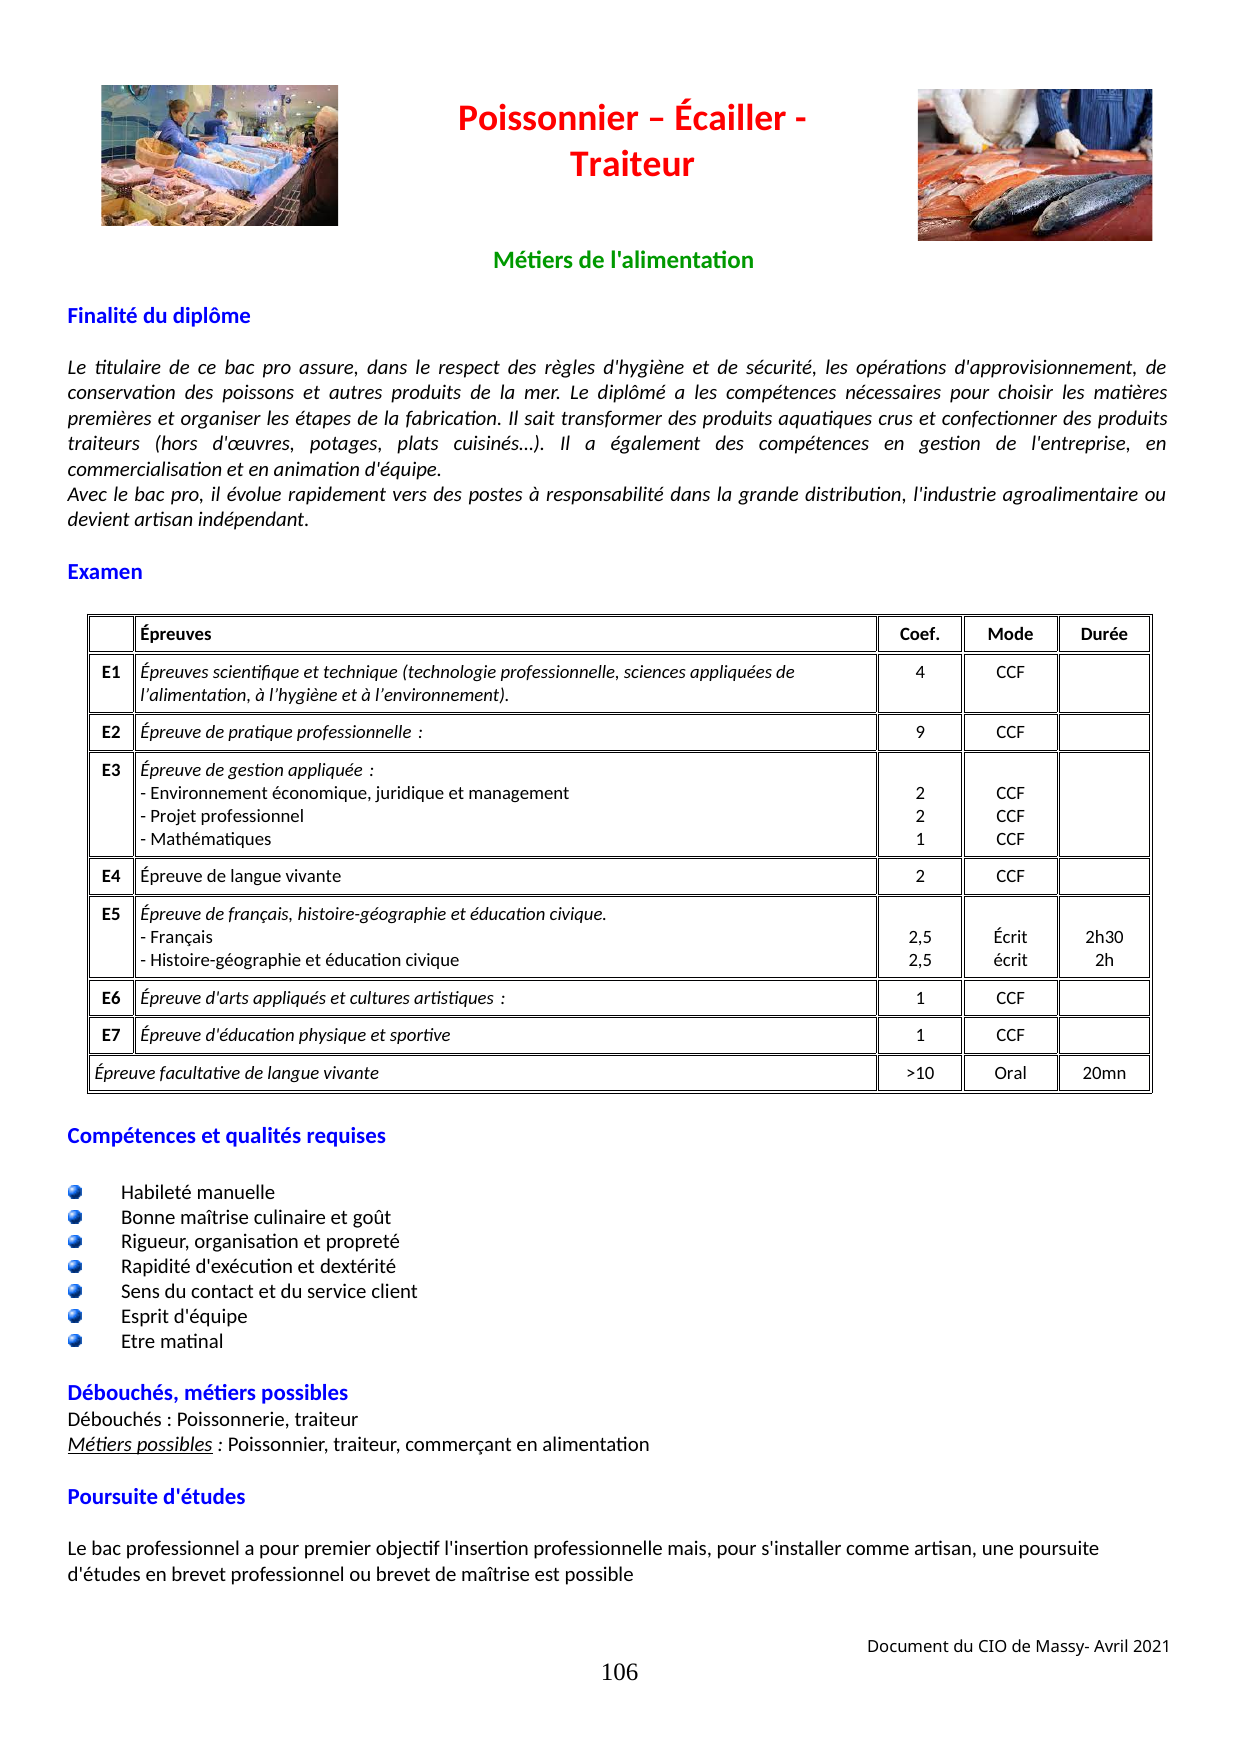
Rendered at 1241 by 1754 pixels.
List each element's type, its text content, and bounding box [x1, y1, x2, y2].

table_cell Épreuves scientifique et technique (technologie professionnelle, sciences appliquées de l’alimentation, à l’hygiène et à l’environnement). [136, 655, 876, 712]
table_cell Épreuve de français, histoire-géographie et éducation civique. - Français - Histoire-géographie et éducation civique [136, 897, 876, 977]
table_cell E7 [90, 1018, 133, 1053]
table_cell 2 [879, 859, 961, 894]
text Débouchés, métiers possibles [67, 1378, 1171, 1406]
table_cell Épreuve d'arts appliqués et cultures artistiques : [136, 981, 876, 1015]
list Esprit d'équipe [67, 1303, 1171, 1328]
subtitle Poursuite d'études [67, 1482, 1171, 1510]
picture [68, 1260, 82, 1273]
table_cell CCF [965, 859, 1057, 894]
picture [917, 89, 1153, 241]
list Débouchés : Poissonnerie, traiteur [67, 1406, 1171, 1431]
table_cell Écrit écrit [965, 897, 1057, 977]
table_header [90, 617, 133, 651]
table_cell CCF [965, 981, 1057, 1015]
table_cell Épreuve d'éducation physique et sportive [136, 1018, 876, 1053]
table_header Épreuves [136, 617, 876, 651]
list Rapidité d'exécution et dextérité [67, 1254, 1171, 1279]
table_cell 9 [879, 715, 961, 749]
table_cell 1 [879, 1018, 961, 1053]
table_cell 4 [879, 655, 961, 712]
picture [68, 1334, 82, 1347]
list Etre matinal [67, 1328, 1171, 1353]
list Habileté manuelle [67, 1179, 1171, 1204]
list Sens du contact et du service client [67, 1279, 1171, 1303]
table_cell E5 [90, 897, 133, 977]
list Bonne maîtrise culinaire et goût [67, 1204, 1171, 1229]
table_cell [1060, 715, 1149, 749]
picture [68, 1235, 82, 1248]
table_cell 2h30 2h [1060, 897, 1149, 977]
table_cell 20mn [1060, 1056, 1149, 1090]
table_cell [1060, 1018, 1149, 1053]
table_cell CCF [965, 715, 1057, 749]
table_cell [1060, 981, 1149, 1015]
table_cell Oral [965, 1056, 1057, 1090]
text Avec le bac pro, il évolue rapidement vers des postes à responsabilité dans la grande distribution, l'industrie agroalimentaire ou devient artisan indépendant. [67, 481, 1171, 532]
table_header Durée [1060, 617, 1149, 651]
table_cell CCF [965, 655, 1057, 712]
picture [101, 85, 339, 226]
table_cell CCF [965, 1018, 1057, 1053]
table_cell [1060, 753, 1149, 856]
text Compétences et qualités requises [67, 1121, 1171, 1149]
table_header Coef. [879, 617, 961, 651]
list Rigueur, organisation et propreté [67, 1229, 1171, 1254]
picture [68, 1185, 82, 1199]
table_cell E3 [90, 753, 133, 856]
table_cell 2,5 2,5 [879, 897, 961, 977]
table_cell >10 [879, 1056, 961, 1090]
subtitle Finalité du diplôme [67, 301, 1171, 329]
table_cell [1060, 655, 1149, 712]
picture [68, 1309, 82, 1323]
picture [68, 1284, 82, 1298]
table_cell CCF CCF CCF [965, 753, 1057, 856]
table_cell E6 [90, 981, 133, 1015]
table_cell Épreuve facultative de langue vivante [90, 1056, 876, 1090]
table_cell [1060, 859, 1149, 894]
text Métiers possibles : Poissonnier, traiteur, commerçant en alimentation [67, 1431, 1171, 1457]
table_cell 1 [879, 981, 961, 1015]
text Examen [67, 557, 1171, 586]
table_header Mode [965, 617, 1057, 651]
table_cell Épreuve de langue vivante [136, 859, 876, 894]
table_cell E4 [90, 859, 133, 894]
text Métiers de l'alimentation [67, 69, 1171, 275]
table_cell E1 [90, 655, 133, 712]
table_cell Épreuve de pratique professionnelle : [136, 715, 876, 749]
table_cell 2 2 1 [879, 753, 961, 856]
picture [68, 1210, 82, 1224]
text Le titulaire de ce bac pro assure, dans le respect des règles d'hygiène et de sécurité, les opérations d'approvisionnement, de conservation des poissons et autres produits de la mer. Le diplômé a les compétences nécessaires pour choisir les matières premières et organiser les étapes de la fabrication. Il sait transformer des produits aquatiques crus et confectionner des produits traiteurs (hors d'œuvres, potages, plats cuisinés…). Il a également des compétences en gestion de l'entreprise, en commercialisation et en animation d'équipe. [67, 354, 1171, 481]
table_cell E2 [90, 715, 133, 749]
text Le bac professionnel a pour premier objectif l'insertion professionnelle mais, pour s'installer comme artisan, une poursuite d'études en brevet professionnel ou brevet de maîtrise est possible [67, 1536, 1171, 1586]
table_cell Épreuve de gestion appliquée : - Environnement économique, juridique et management - Projet professionnel - Mathématiques [136, 753, 876, 856]
